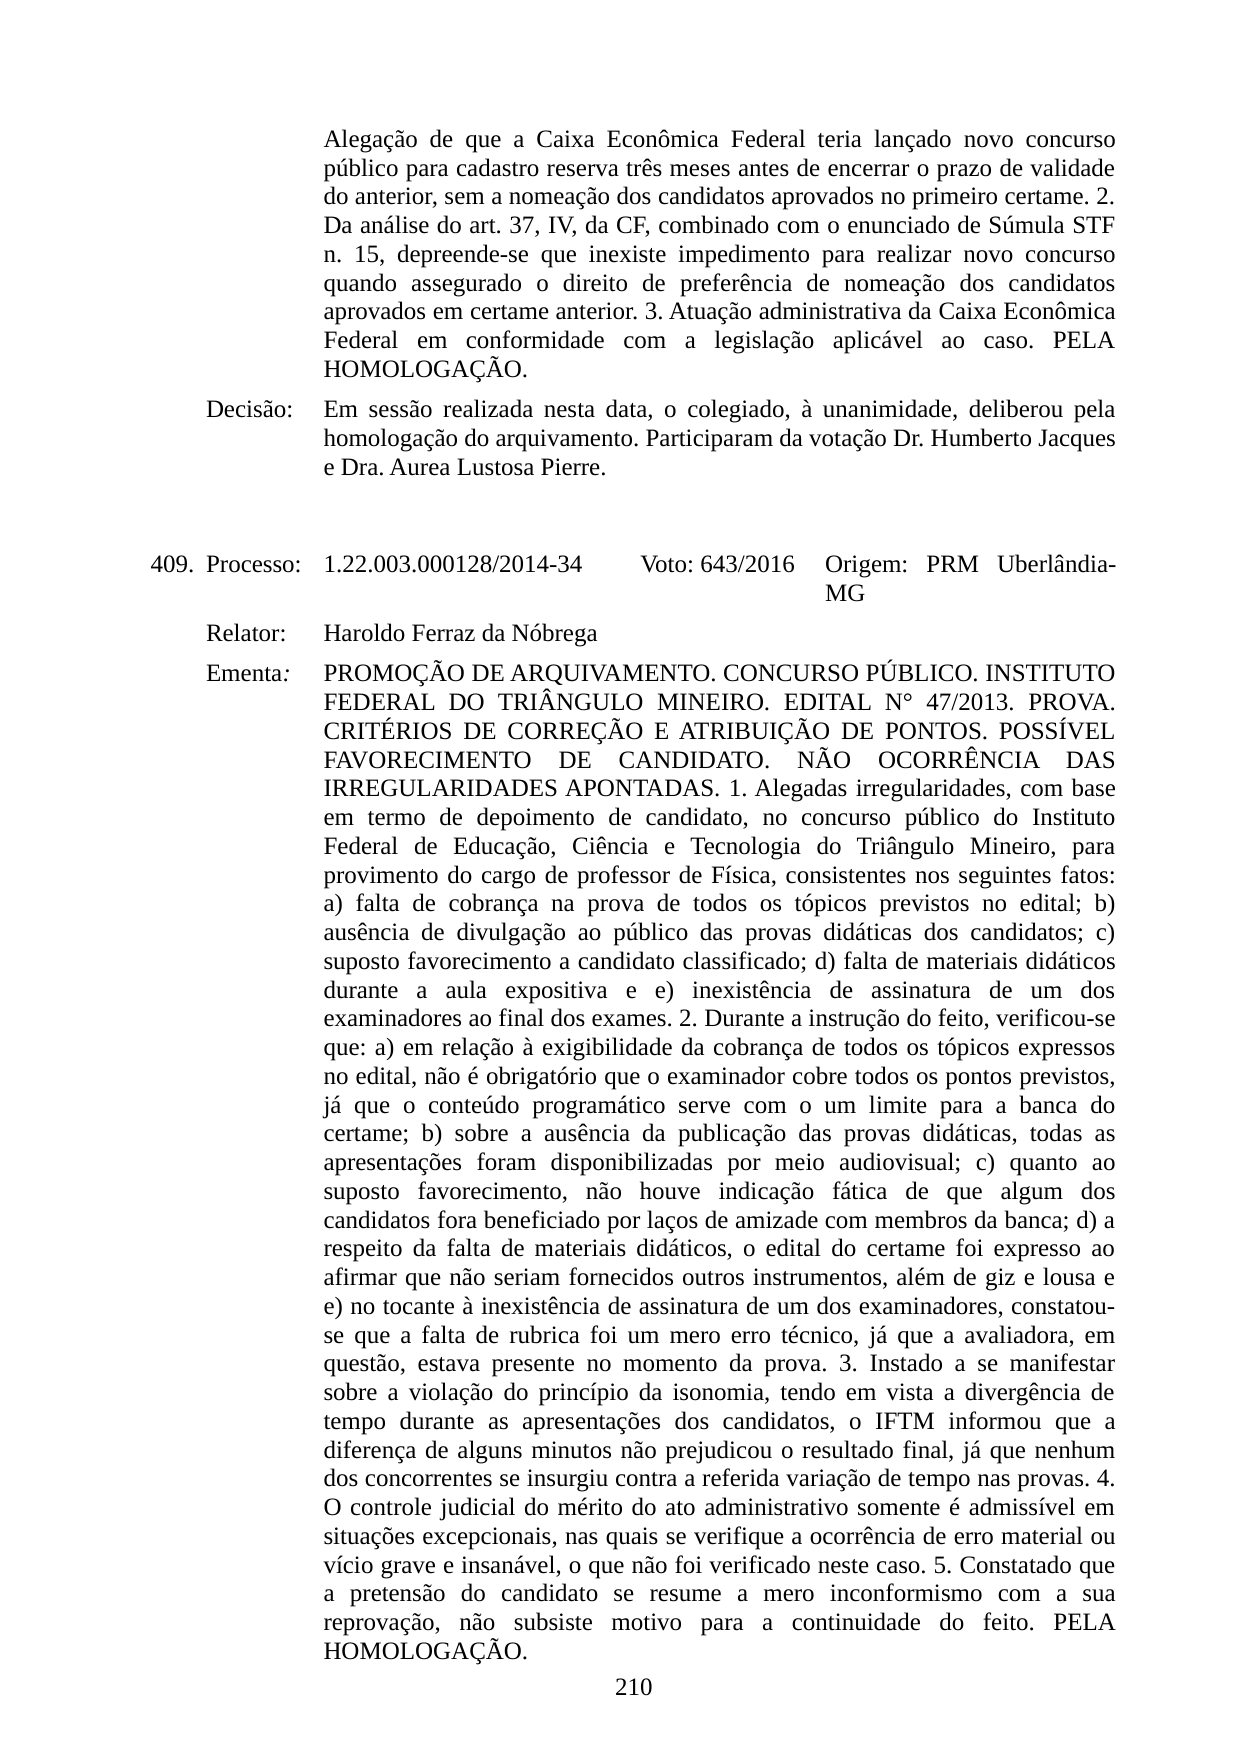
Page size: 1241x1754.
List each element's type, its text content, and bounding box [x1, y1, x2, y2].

table_header 1.22.003.000128/2014-34 [318, 544, 634, 612]
table_header 409. [145, 544, 200, 612]
table_cell Relator: [200, 613, 318, 653]
table_cell [145, 118, 200, 388]
table_cell Haroldo Ferraz da Nóbrega [318, 613, 1122, 653]
table_cell Em sessão realizada nesta data, o colegiado, à unanimidade, deliberou pela homologação do arquivamento. Participaram da votação Dr. Humberto Jacques e Dra. Aurea Lustosa Pierre. [318, 388, 1122, 486]
table_cell PROMOÇÃO DE ARQUIVAMENTO. CONCURSO PÚBLICO. INSTITUTO FEDERAL DO TRIÂNGULO MINEIRO. EDITAL N° 47/2013. PROVA. CRITÉRIOS DE CORREÇÃO E ATRIBUIÇÃO DE PONTOS. POSSÍVEL FAVORECIMENTO DE CANDIDATO. NÃO OCORRÊNCIA DAS IRREGULARIDADES APONTADAS. 1. Alegadas irregularidades, com base em termo de depoimento de candidato, no concurso público do Instituto Federal de Educação, Ciência e Tecnologia do Triângulo Mineiro, para provimento do cargo de professor de Física, consistentes nos seguintes fatos: a) falta de cobrança na prova de todos os tópicos previstos no edital; b) ausência de divulgação ao público das provas didáticas dos candidatos; c) suposto favorecimento a candidato classificado; d) falta de materiais didáticos durante a aula expositiva e e) inexistência de assinatura de um dos examinadores ao final dos exames. 2. Durante a instrução do feito, verificou-se que: a) em relação à exigibilidade da cobrança de todos os tópicos expressos no edital, não é obrigatório que o examinador cobre todos os pontos previstos, já que o conteúdo programático serve com o um limite para a banca do certame; b) sobre a ausência da publicação das provas didáticas, todas as apresentações foram disponibilizadas por meio audiovisual; c) quanto ao suposto favorecimento, não houve indicação fática de que algum dos candidatos fora beneficiado por laços de amizade com membros da banca; d) a respeito da falta de materiais didáticos, o edital do certame foi expresso ao afirmar que não seriam fornecidos outros instrumentos, além de giz e lousa e e) no tocante à inexistência de assinatura de um dos examinadores, constatou-se que a falta de rubrica foi um mero erro técnico, já que a avaliadora, em questão, estava presente no momento da prova. 3. Instado a se manifestar sobre a violação do princípio da isonomia, tendo em vista a divergência de tempo durante as apresentações dos candidatos, o IFTM informou que a diferença de alguns minutos não prejudicou o resultado final, já que nenhum dos concorrentes se insurgiu contra a referida variação de tempo nas provas. 4. O controle judicial do mérito do ato administrativo somente é admissível em situações excepcionais, nas quais se verifique a ocorrência de erro material ou vício grave e insanável, o que não foi verificado neste caso. 5. Constatado que a pretensão do candidato se resume a mero inconformismo com a sua reprovação, não subsiste motivo para a continuidade do feito. PELA HOMOLOGAÇÃO. [318, 653, 1122, 1670]
table_cell [200, 118, 318, 388]
table_header Voto: 643/2016 [635, 544, 819, 612]
table_header Processo: [200, 544, 318, 612]
table_cell Ementa: [200, 653, 318, 1670]
table_cell [145, 653, 200, 1670]
table_header Origem: PRM Uberlândia-MG [819, 544, 1122, 612]
table_cell Decisão: [200, 388, 318, 486]
table_cell [145, 613, 200, 653]
table_cell Alegação de que a Caixa Econômica Federal teria lançado novo concurso público para cadastro reserva três meses antes de encerrar o prazo de validade do anterior, sem a nomeação dos candidatos aprovados no primeiro certame. 2. Da análise do art. 37, IV, da CF, combinado com o enunciado de Súmula STF n. 15, depreende-se que inexiste impedimento para realizar novo concurso quando assegurado o direito de preferência de nomeação dos candidatos aprovados em certame anterior. 3. Atuação administrativa da Caixa Econômica Federal em conformidade com a legislação aplicável ao caso. PELA HOMOLOGAÇÃO. [318, 118, 1122, 388]
table_cell [145, 388, 200, 486]
